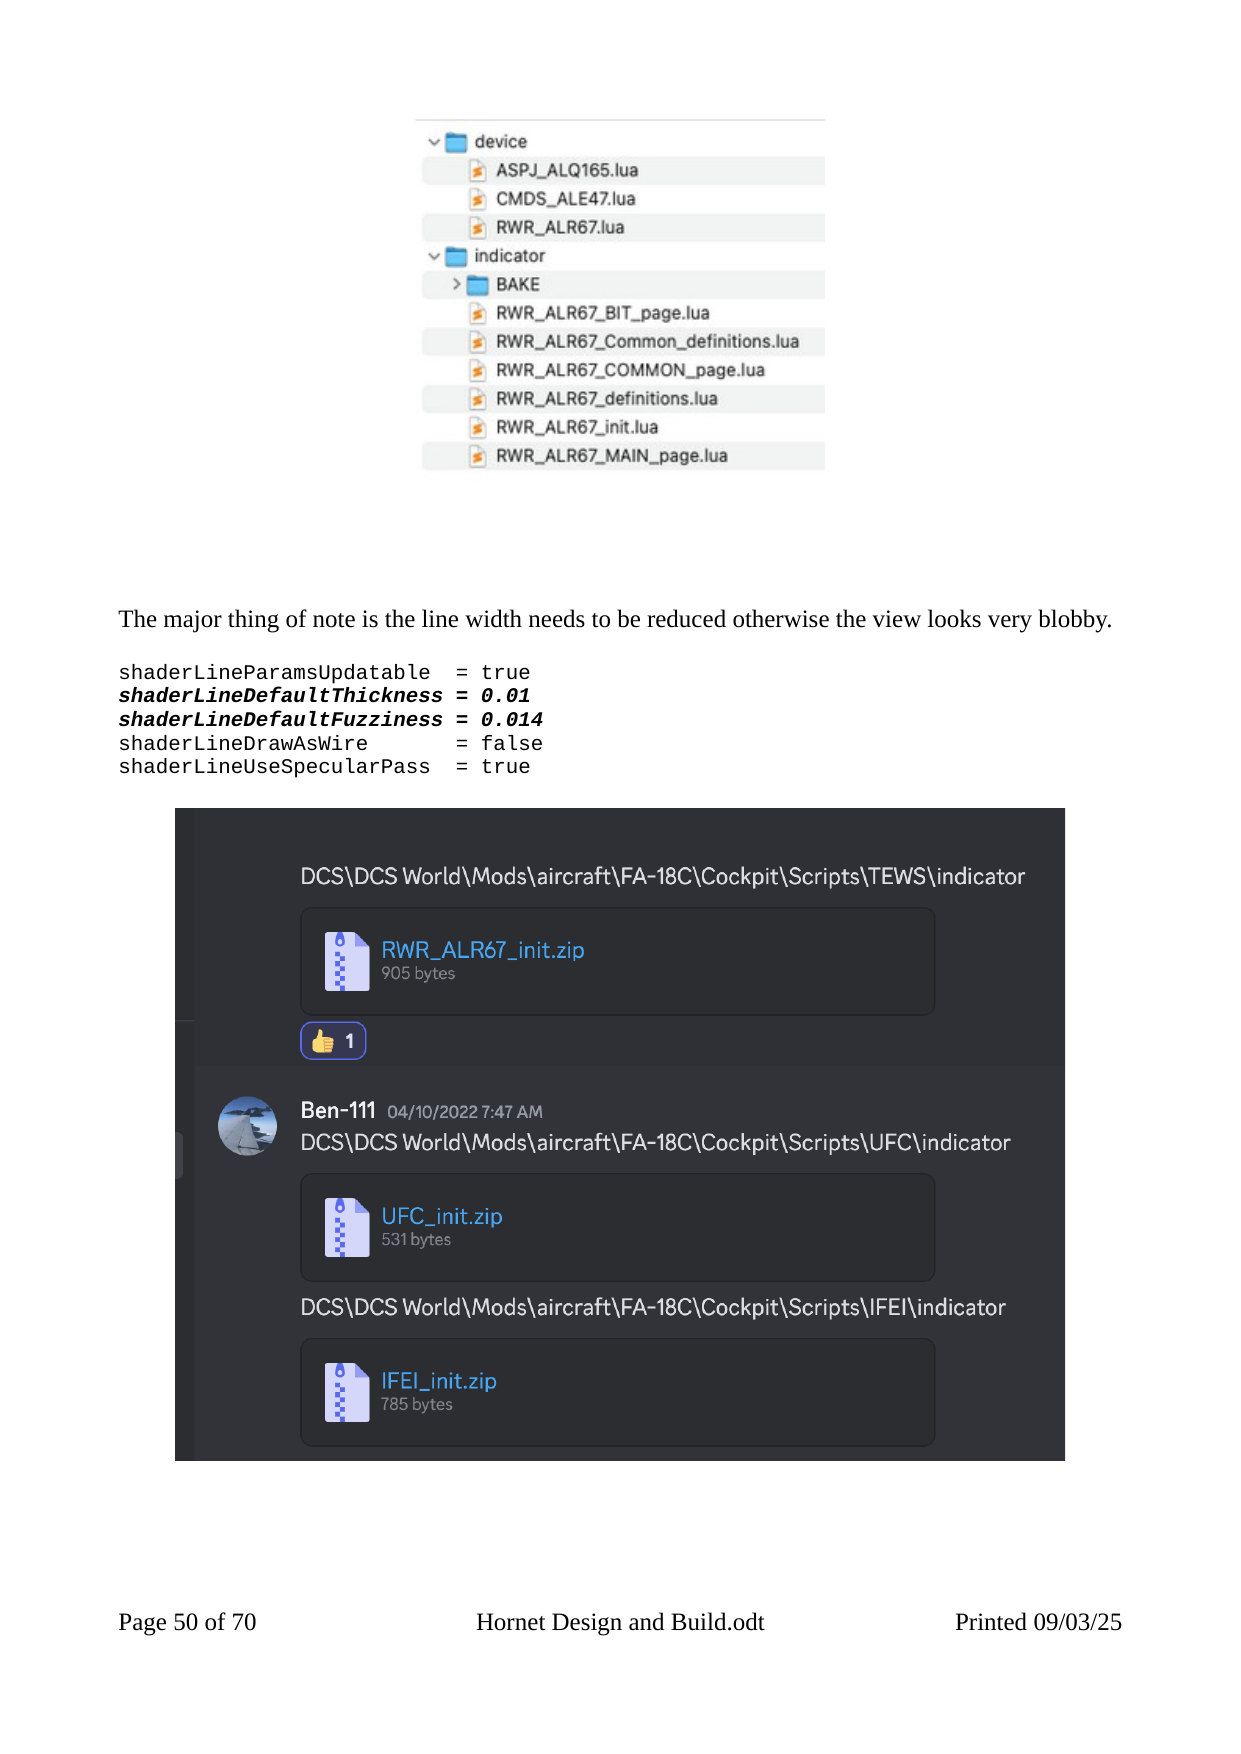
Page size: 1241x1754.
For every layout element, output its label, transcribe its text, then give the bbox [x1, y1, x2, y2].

text shaderLineDefaultThickness = 0.01 [118, 685, 1122, 709]
text shaderLineDrawAsWire = false [118, 733, 1122, 756]
text shaderLineDefaultFuzziness = 0.014 [118, 709, 1122, 733]
picture [415, 118, 825, 492]
text shaderLineParamsUpdatable = true [118, 662, 1122, 685]
text The major thing of note is the line width needs to be reduced otherwise the view looks very blobby. [118, 604, 1122, 633]
text shaderLineUseSpecularPass = true [118, 756, 1122, 780]
picture [175, 808, 1066, 1461]
